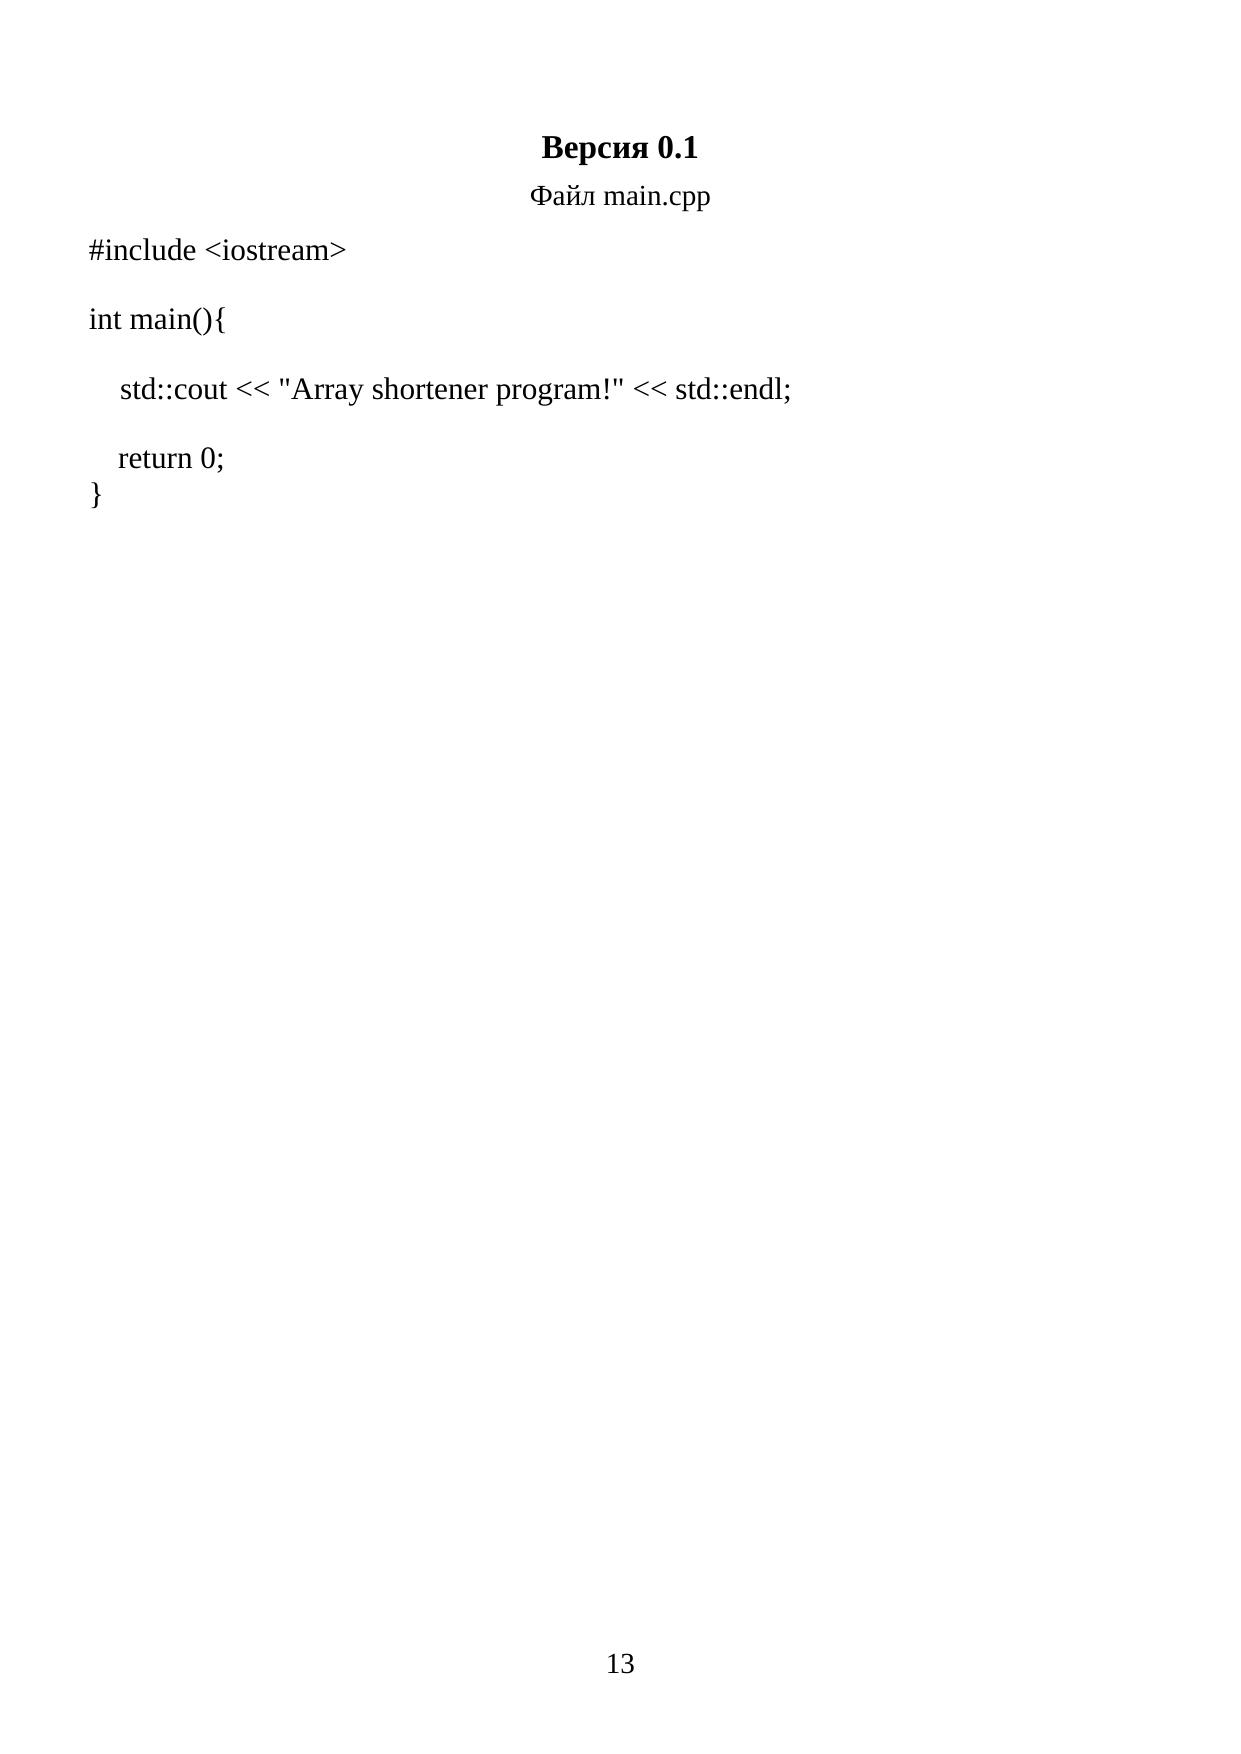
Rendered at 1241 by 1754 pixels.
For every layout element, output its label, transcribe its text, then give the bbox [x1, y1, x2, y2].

text } [89, 475, 1152, 511]
text return 0; [89, 439, 1152, 475]
subtitle Версия 0.1 [89, 127, 1152, 165]
text Файл main.cpp [89, 178, 1152, 211]
text int main(){ [89, 301, 1152, 336]
text #include <iostream> [89, 231, 1152, 267]
text std::cout << "Array shortener program!" << std::endl; [89, 370, 1152, 406]
